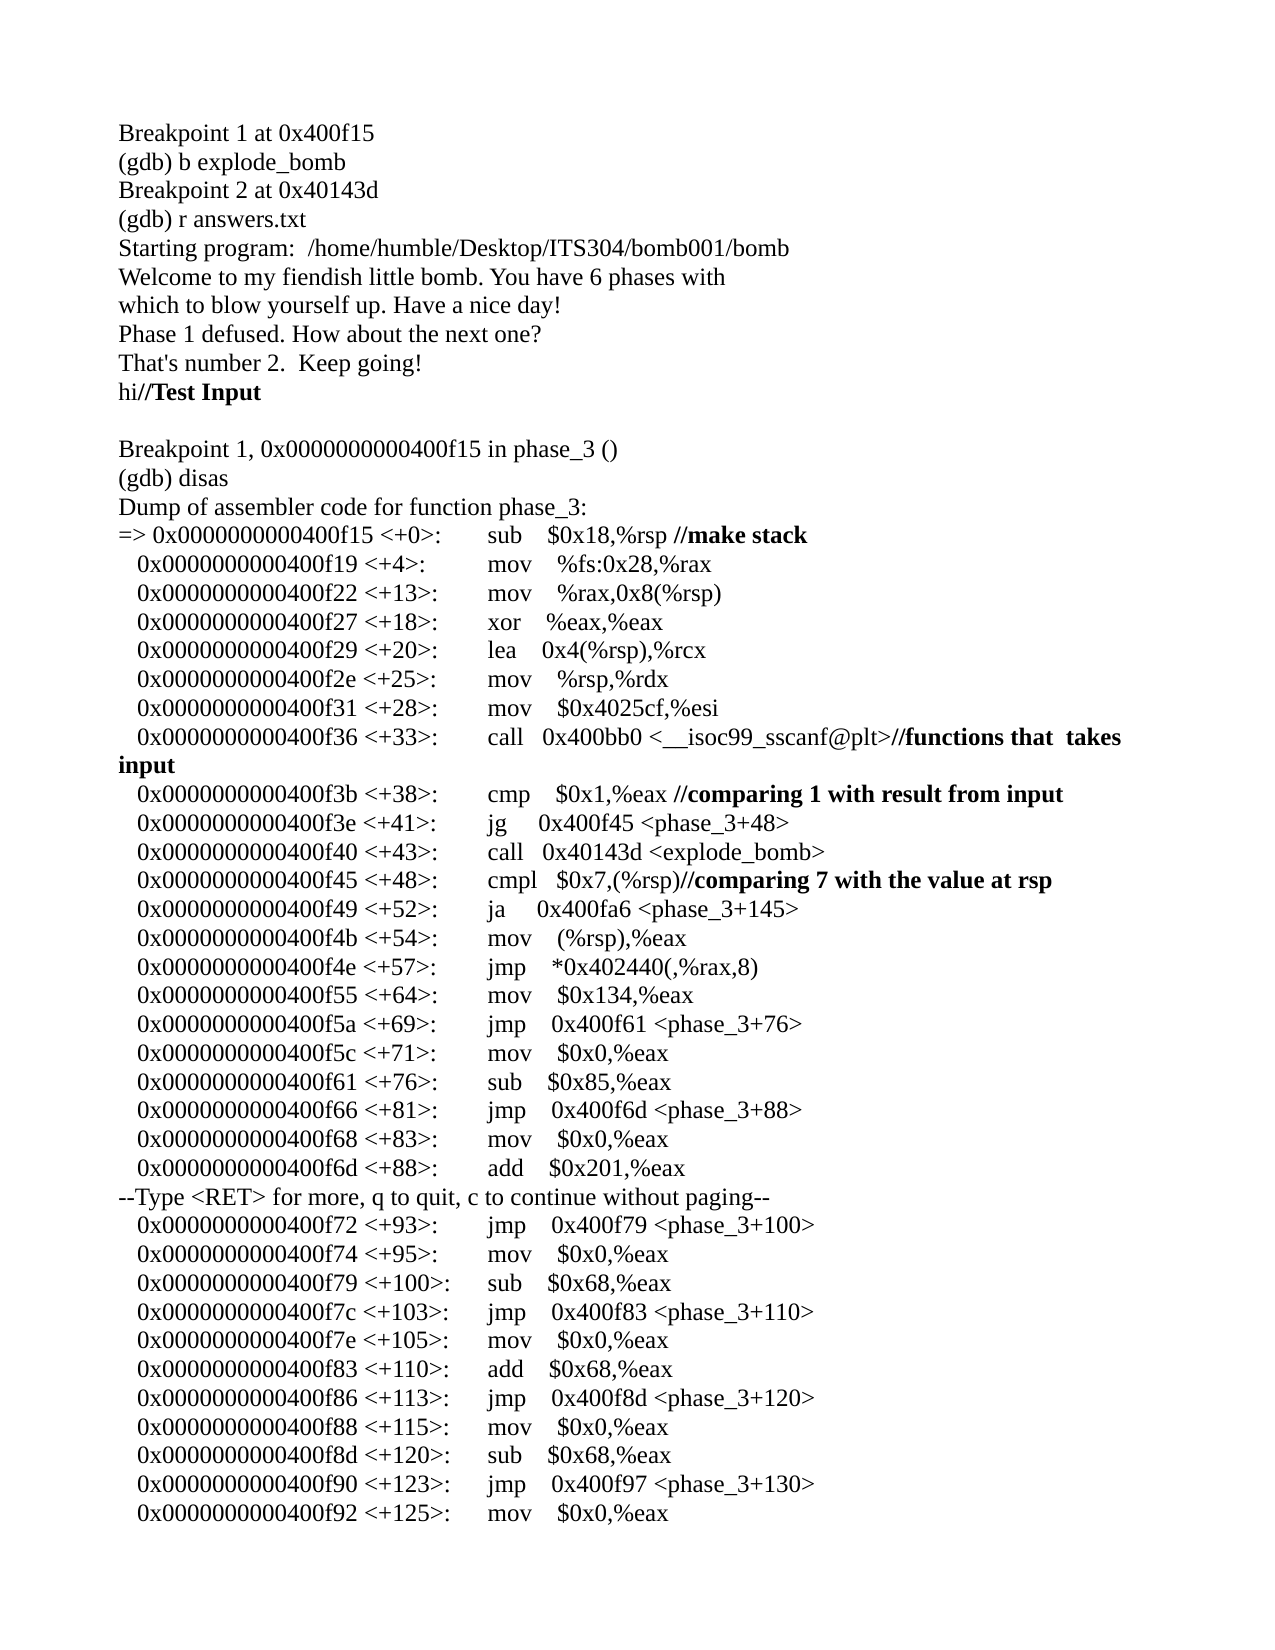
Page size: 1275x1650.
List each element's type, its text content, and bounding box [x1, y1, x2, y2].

text Breakpoint 1 at 0x400f15 [118, 118, 1157, 147]
text 0x0000000000400f66 <+81>: jmp 0x400f6d <phase_3+88> [118, 1096, 1157, 1124]
text 0x0000000000400f27 <+18>: xor %eax,%eax [118, 607, 1157, 636]
text 0x0000000000400f31 <+28>: mov $0x4025cf,%esi [118, 693, 1157, 722]
text 0x0000000000400f79 <+100>: sub $0x68,%eax [118, 1268, 1157, 1297]
text 0x0000000000400f90 <+123>: jmp 0x400f97 <phase_3+130> [118, 1469, 1157, 1498]
text hi//Test Input [118, 377, 1157, 406]
text Dump of assembler code for function phase_3: [118, 492, 1157, 521]
text 0x0000000000400f68 <+83>: mov $0x0,%eax [118, 1124, 1157, 1153]
text 0x0000000000400f22 <+13>: mov %rax,0x8(%rsp) [118, 578, 1157, 607]
text 0x0000000000400f49 <+52>: ja 0x400fa6 <phase_3+145> [118, 894, 1157, 923]
text (gdb) disas [118, 463, 1157, 492]
text 0x0000000000400f29 <+20>: lea 0x4(%rsp),%rcx [118, 636, 1157, 664]
text 0x0000000000400f7e <+105>: mov $0x0,%eax [118, 1326, 1157, 1354]
text 0x0000000000400f36 <+33>: call 0x400bb0 <__isoc99_sscanf@plt>//functions that takes input [118, 722, 1157, 779]
text => 0x0000000000400f15 <+0>: sub $0x18,%rsp //make stack [118, 521, 1157, 549]
text 0x0000000000400f5a <+69>: jmp 0x400f61 <phase_3+76> [118, 1009, 1157, 1038]
text 0x0000000000400f19 <+4>: mov %fs:0x28,%rax [118, 549, 1157, 578]
text 0x0000000000400f3b <+38>: cmp $0x1,%eax //comparing 1 with result from input [118, 779, 1157, 808]
text 0x0000000000400f2e <+25>: mov %rsp,%rdx [118, 664, 1157, 693]
text Breakpoint 1, 0x0000000000400f15 in phase_3 () [118, 434, 1157, 463]
text 0x0000000000400f40 <+43>: call 0x40143d <explode_bomb> [118, 837, 1157, 866]
text Breakpoint 2 at 0x40143d [118, 176, 1157, 204]
text 0x0000000000400f4b <+54>: mov (%rsp),%eax [118, 923, 1157, 952]
text That's number 2. Keep going! [118, 348, 1157, 377]
text 0x0000000000400f72 <+93>: jmp 0x400f79 <phase_3+100> [118, 1211, 1157, 1239]
text 0x0000000000400f3e <+41>: jg 0x400f45 <phase_3+48> [118, 808, 1157, 837]
text 0x0000000000400f4e <+57>: jmp *0x402440(,%rax,8) [118, 952, 1157, 981]
text 0x0000000000400f55 <+64>: mov $0x134,%eax [118, 981, 1157, 1009]
text which to blow yourself up. Have a nice day! [118, 291, 1157, 319]
text (gdb) r answers.txt [118, 204, 1157, 233]
text Welcome to my fiendish little bomb. You have 6 phases with [118, 262, 1157, 291]
text 0x0000000000400f8d <+120>: sub $0x68,%eax [118, 1441, 1157, 1469]
text 0x0000000000400f7c <+103>: jmp 0x400f83 <phase_3+110> [118, 1297, 1157, 1326]
text Phase 1 defused. How about the next one? [118, 319, 1157, 348]
text 0x0000000000400f92 <+125>: mov $0x0,%eax [118, 1498, 1157, 1527]
text 0x0000000000400f86 <+113>: jmp 0x400f8d <phase_3+120> [118, 1383, 1157, 1412]
text 0x0000000000400f88 <+115>: mov $0x0,%eax [118, 1412, 1157, 1441]
text 0x0000000000400f5c <+71>: mov $0x0,%eax [118, 1038, 1157, 1067]
text 0x0000000000400f6d <+88>: add $0x201,%eax [118, 1153, 1157, 1182]
text (gdb) b explode_bomb [118, 147, 1157, 176]
text 0x0000000000400f74 <+95>: mov $0x0,%eax [118, 1239, 1157, 1268]
text 0x0000000000400f83 <+110>: add $0x68,%eax [118, 1354, 1157, 1383]
text --Type <RET> for more, q to quit, c to continue without paging-- [118, 1182, 1157, 1211]
text 0x0000000000400f45 <+48>: cmpl $0x7,(%rsp)//comparing 7 with the value at rsp [118, 866, 1157, 894]
text Starting program: /home/humble/Desktop/ITS304/bomb001/bomb [118, 233, 1157, 262]
text 0x0000000000400f61 <+76>: sub $0x85,%eax [118, 1067, 1157, 1096]
